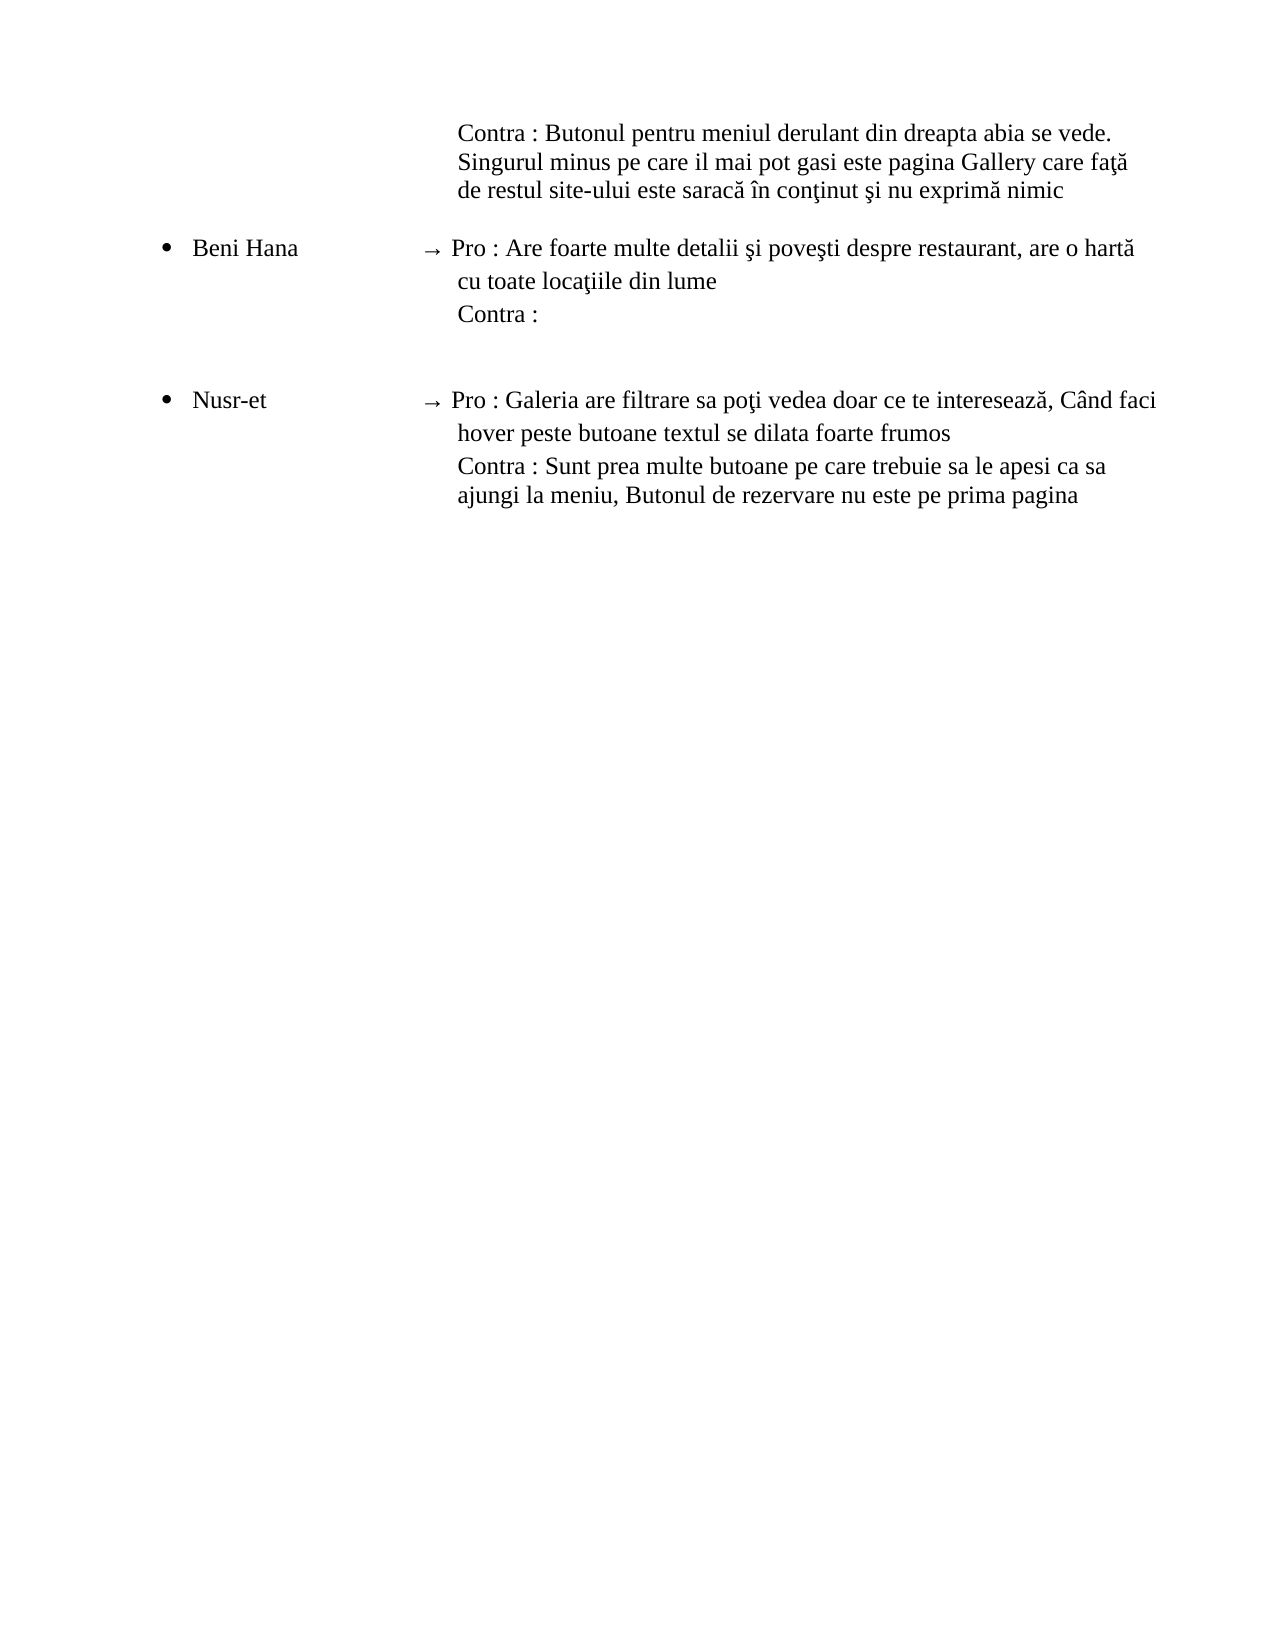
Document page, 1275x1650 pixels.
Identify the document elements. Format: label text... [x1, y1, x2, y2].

text Contra : [118, 299, 1157, 328]
text Contra : Butonul pentru meniul derulant din dreapta abia se vede. Singurul minus pe care il mai pot gasi este pagina Gallery care faţă de restul site-ului este saracă în conţinut şi nu exprimă nimic [118, 118, 1157, 204]
text Contra : Sunt prea multe butoane pe care trebuie sa le apesi ca sa ajungi la meniu, Butonul de rezervare nu este pe prima pagina [118, 451, 1157, 509]
list Beni Hana → Pro : Are foarte multe detalii şi poveşti despre restaurant, are o hartă cu toate locaţiile din lume [162, 233, 1157, 295]
list Nusr-et → Pro : Galeria are filtrare sa poţi vedea doar ce te interesează, Când faci hover peste butoane textul se dilata foarte frumos [162, 385, 1157, 447]
